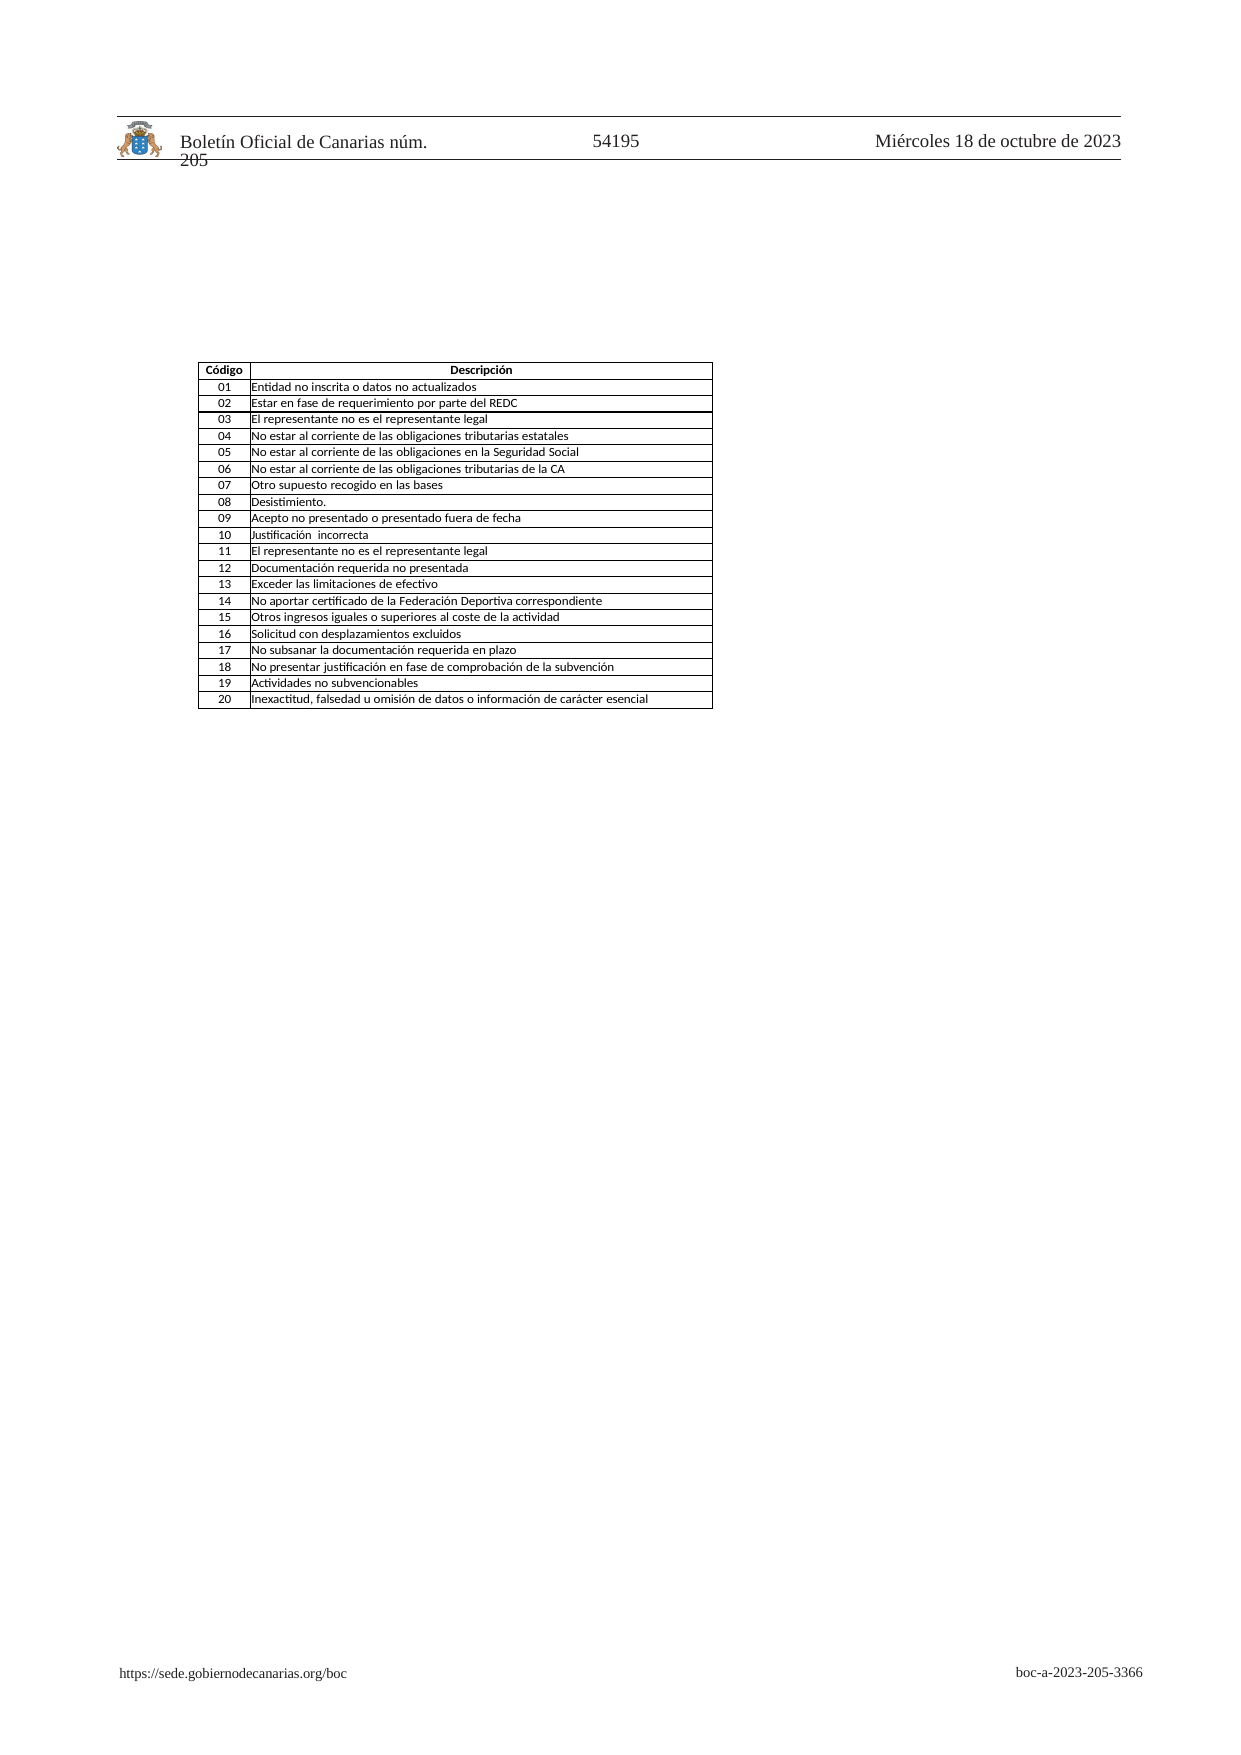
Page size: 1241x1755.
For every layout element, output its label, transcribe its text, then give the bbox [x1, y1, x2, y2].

table_header Descripción [251, 363, 712, 378]
table_cell 10 [199, 528, 250, 543]
table_cell 11 [199, 544, 250, 559]
table_cell 05 [199, 445, 250, 461]
table_cell 09 [199, 511, 250, 527]
table_cell No presentar justificación en fase de comprobación de la subvención [251, 659, 712, 675]
table_cell 04 [199, 429, 250, 444]
table_cell Justificación incorrecta [251, 528, 712, 543]
table_cell Desistimiento. [251, 495, 712, 510]
table_cell 18 [199, 659, 250, 675]
table_cell 01 [199, 380, 250, 395]
table_cell Entidad no inscrita o datos no actualizados [251, 380, 712, 395]
table_cell El representante no es el representante legal [251, 544, 712, 559]
table_cell 03 [199, 413, 250, 428]
table_cell Otros ingresos iguales o superiores al coste de la actividad [251, 610, 712, 625]
table_cell Inexactitud, falsedad u omisión de datos o información de carácter esencial [251, 692, 712, 708]
table_cell El representante no es el representante legal [251, 413, 712, 428]
table_cell No estar al corriente de las obligaciones tributarias estatales [251, 429, 712, 444]
table_cell Estar en fase de requerimiento por parte del REDC [251, 396, 712, 411]
table_cell 02 [199, 396, 250, 411]
table_cell No subsanar la documentación requerida en plazo [251, 643, 712, 658]
table_cell 17 [199, 643, 250, 658]
table_cell No estar al corriente de las obligaciones en la Seguridad Social [251, 445, 712, 461]
table_cell Acepto no presentado o presentado fuera de fecha [251, 511, 712, 527]
table_header Código [199, 363, 250, 378]
table_cell Otro supuesto recogido en las bases [251, 478, 712, 494]
table_cell Exceder las limitaciones de efectivo [251, 577, 712, 592]
table_cell Documentación requerida no presentada [251, 561, 712, 576]
table_cell No aportar certificado de la Federación Deportiva correspondiente [251, 594, 712, 609]
table_cell 12 [199, 561, 250, 576]
table_cell 13 [199, 577, 250, 592]
table_cell Actividades no subvencionables [251, 676, 712, 691]
table_cell Solicitud con desplazamientos excluidos [251, 626, 712, 642]
table_cell 15 [199, 610, 250, 625]
table_cell 14 [199, 594, 250, 609]
table_cell No estar al corriente de las obligaciones tributarias de la CA [251, 462, 712, 477]
table_cell 20 [199, 692, 250, 708]
table_cell 19 [199, 676, 250, 691]
table_cell 16 [199, 626, 250, 642]
table_cell 06 [199, 462, 250, 477]
table_cell 08 [199, 495, 250, 510]
table_cell 07 [199, 478, 250, 494]
